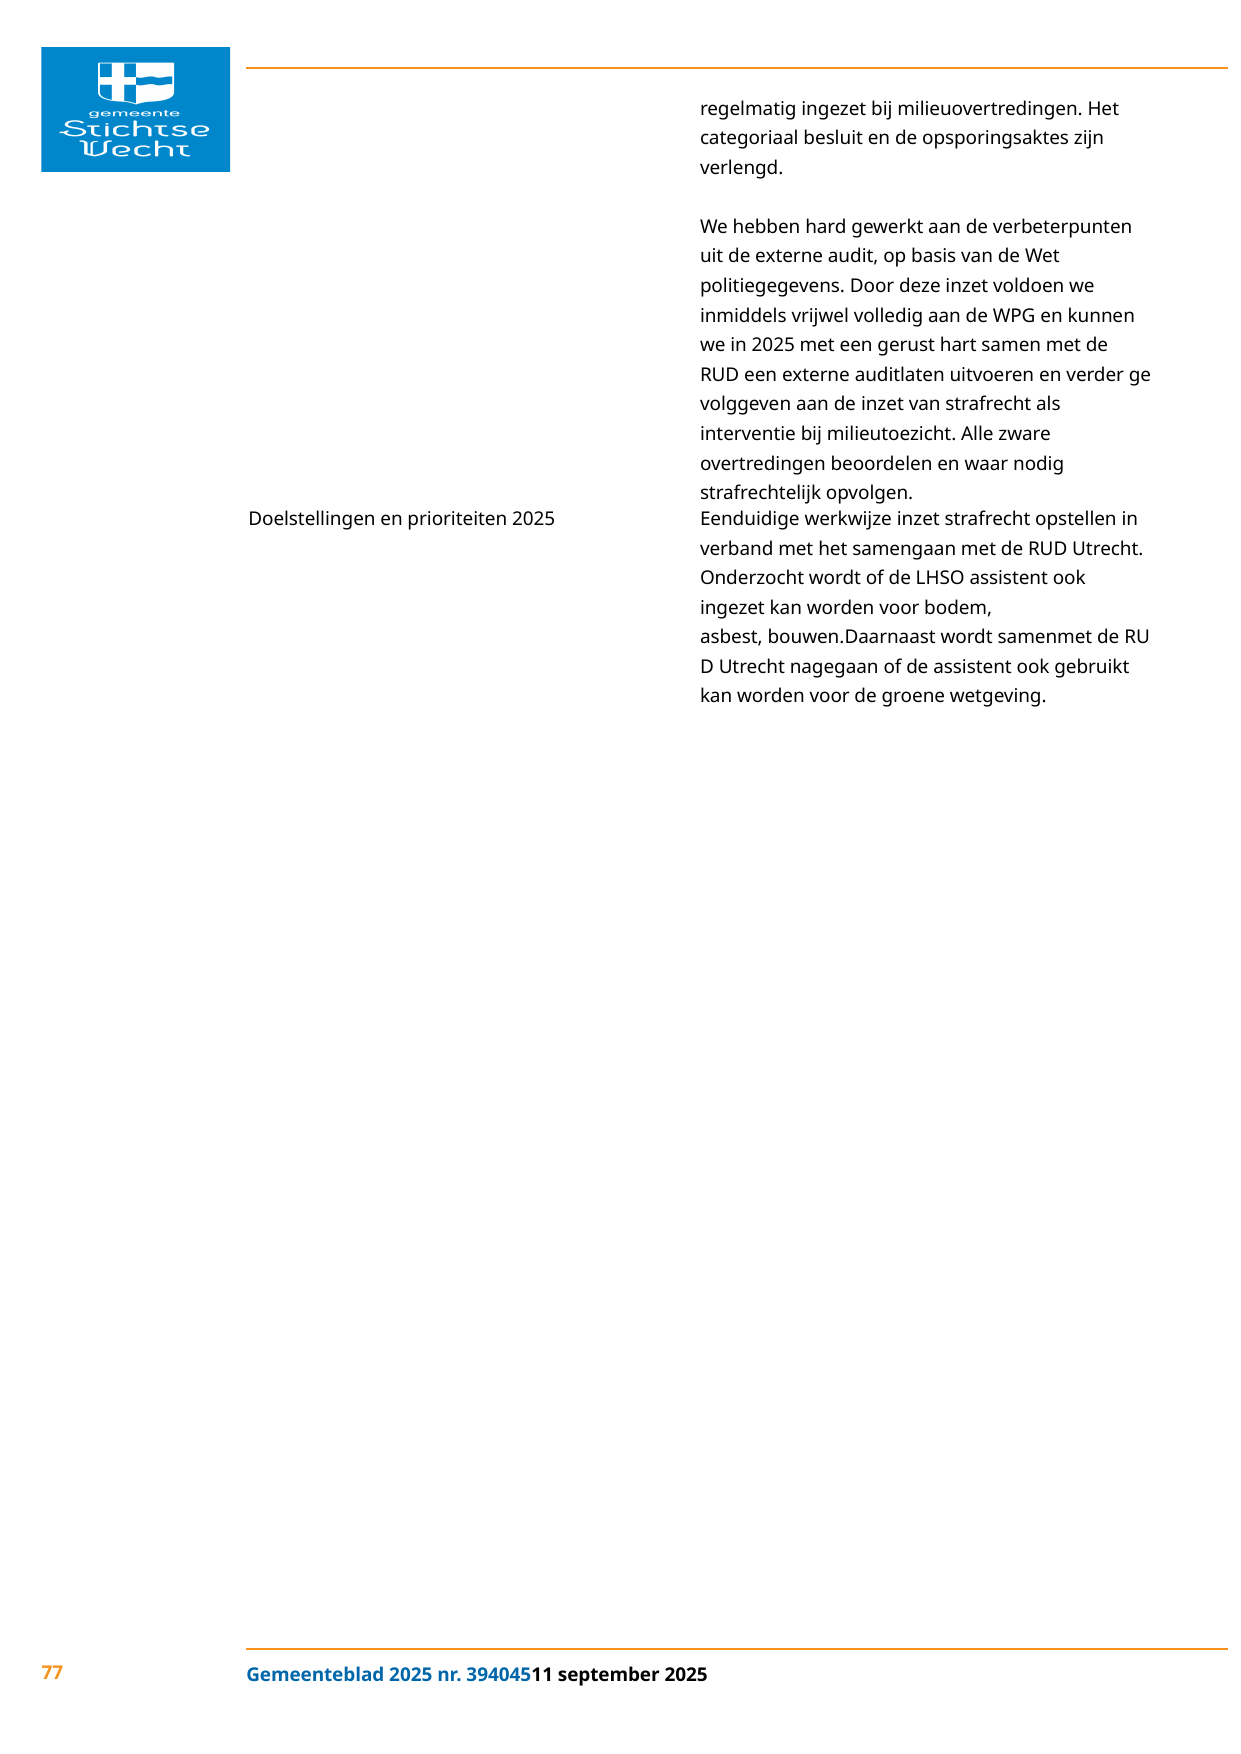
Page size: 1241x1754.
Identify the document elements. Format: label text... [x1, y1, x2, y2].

table_cell [248, 95, 700, 505]
table_cell regelmatig ingezet bij milieuovertredingen. Het categoriaal besluit en de opsporingsaktes zijn verlengd. We hebben hard gewerkt aan de verbeterpunten uit de externe audit, op basis van de Wet politiegegevens. Door deze inzet voldoen we inmiddels vrijwel volledig aan de WPG en kunnen we in 2025 met een gerust hart samen met de RUD een externe auditlaten uitvoeren en verder gevolggeven aan de inzet van strafrecht als interventie bij milieutoezicht. Alle zware overtredingen beoordelen en waar nodig strafrechtelijk opvolgen. [700, 95, 1152, 505]
table_cell Doelstellingen en prioriteiten 2025 [248, 505, 700, 708]
table_cell Eenduidige werkwijze inzet strafrecht opstellen in verband met het samengaan met de RUD Utrecht. Onderzocht wordt of de LHSO assistent ook ingezet kan worden voor bodem, asbest, bouwen.Daarnaast wordt samenmet de RUD Utrecht nagegaan of de assistent ook gebruikt kan worden voor de groene wetgeving. [700, 505, 1152, 708]
picture [99, 63, 135, 101]
picture [137, 63, 174, 103]
